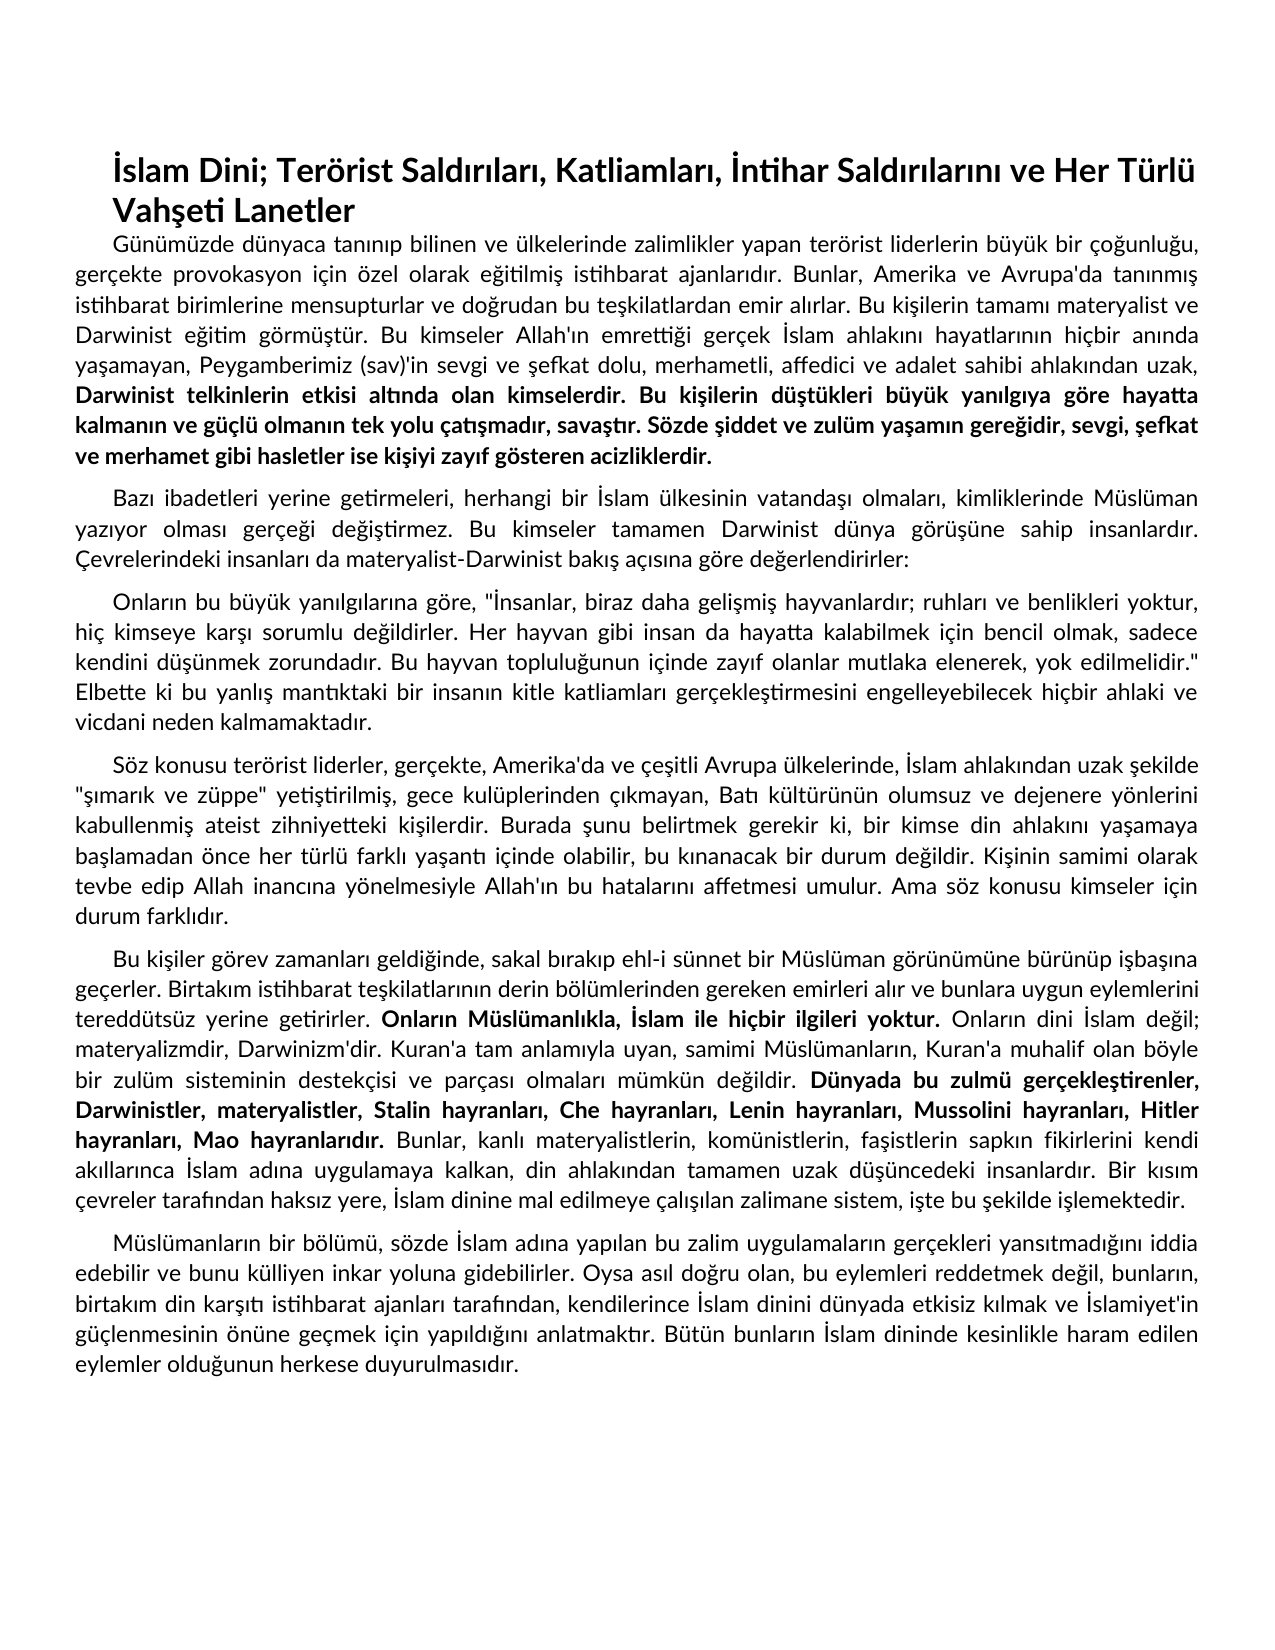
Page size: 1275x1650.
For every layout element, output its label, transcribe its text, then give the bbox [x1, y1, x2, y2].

text Bazı ibadetleri yerine getirmeleri, herhangi bir İslam ülkesinin vatandaşı olmaları, kimliklerinde Müslüman yazıyor olması gerçeği değiştirmez. Bu kimseler tamamen Darwinist dünya görüşüne sahip insanlardır. Çevrelerindeki insanları da materyalist-Darwinist bakış açısına göre değerlendirirler: [75, 484, 1200, 572]
text Günümüzde dünyaca tanınıp bilinen ve ülkelerinde zalimlikler yapan terörist liderlerin büyük bir çoğunluğu, gerçekte provokasyon için özel olarak eğitilmiş istihbarat ajanlarıdır. Bunlar, Amerika ve Avrupa'da tanınmış istihbarat birimlerine mensupturlar ve doğrudan bu teşkilatlardan emir alırlar. Bu kişilerin tamamı materyalist ve Darwinist eğitim görmüştür. Bu kimseler Allah'ın emrettiği gerçek İslam ahlakını hayatlarının hiçbir anında yaşamayan, Peygamberimiz (sav)'in sevgi ve şefkat dolu, merhametli, affedici ve adalet sahibi ahlakından uzak, Darwinist telkinlerin etkisi altında olan kimselerdir. Bu kişilerin düştükleri büyük yanılgıya göre hayatta kalmanın ve güçlü olmanın tek yolu çatışmadır, savaştır. Sözde şiddet ve zulüm yaşamın gereğidir, sevgi, şefkat ve merhamet gibi hasletler ise kişiyi zayıf gösteren acizliklerdir. [75, 230, 1200, 469]
text Söz konusu terörist liderler, gerçekte, Amerika'da ve çeşitli Avrupa ülkelerinde, İslam ahlakından uzak şekilde "şımarık ve züppe" yetiştirilmiş, gece kulüplerinden çıkmayan, Batı kültürünün olumsuz ve dejenere yönlerini kabullenmiş ateist zihniyetteki kişilerdir. Burada şunu belirtmek gerekir ki, bir kimse din ahlakını yaşamaya başlamadan önce her türlü farklı yaşantı içinde olabilir, bu kınanacak bir durum değildir. Kişinin samimi olarak tevbe edip Allah inancına yönelmesiyle Allah'ın bu hatalarını affetmesi umulur. Ama söz konusu kimseler için durum farklıdır. [75, 751, 1200, 929]
subtitle İslam Dini; Terörist Saldırıları, Katliamları, İntihar Saldırılarını ve Her Türlü Vahşeti Lanetler [112, 150, 1200, 230]
text Onların bu büyük yanılgılarına göre, "İnsanlar, biraz daha gelişmiş hayvanlardır; ruhları ve benlikleri yoktur, hiç kimseye karşı sorumlu değildirler. Her hayvan gibi insan da hayatta kalabilmek için bencil olmak, sadece kendini düşünmek zorundadır. Bu hayvan topluluğunun içinde zayıf olanlar mutlaka elenerek, yok edilmelidir." Elbette ki bu yanlış mantıktaki bir insanın kitle katliamları gerçekleştirmesini engelleyebilecek hiçbir ahlaki ve vicdani neden kalmamaktadır. [75, 587, 1200, 736]
text Müslümanların bir bölümü, sözde İslam adına yapılan bu zalim uygulamaların gerçekleri yansıtmadığını iddia edebilir ve bunu külliyen inkar yoluna gidebilirler. Oysa asıl doğru olan, bu eylemleri reddetmek değil, bunların, birtakım din karşıtı istihbarat ajanları tarafından, kendilerince İslam dinini dünyada etkisiz kılmak ve İslamiyet'in güçlenmesinin önüne geçmek için yapıldığını anlatmaktır. Bütün bunların İslam dininde kesinlikle haram edilen eylemler olduğunun herkese duyurulmasıdır. [75, 1229, 1200, 1377]
text Bu kişiler görev zamanları geldiğinde, sakal bırakıp ehl-i sünnet bir Müslüman görünümüne bürünüp işbaşına geçerler. Birtakım istihbarat teşkilatlarının derin bölümlerinden gereken emirleri alır ve bunlara uygun eylemlerini tereddütsüz yerine getirirler. Onların Müslümanlıkla, İslam ile hiçbir ilgileri yoktur. Onların dini İslam değil; materyalizmdir, Darwinizm'dir. Kuran'a tam anlamıyla uyan, samimi Müslümanların, Kuran'a muhalif olan böyle bir zulüm sisteminin destekçisi ve parçası olmaları mümkün değildir. Dünyada bu zulmü gerçekleştirenler, Darwinistler, materyalistler, Stalin hayranları, Che hayranları, Lenin hayranları, Mussolini hayranları, Hitler hayranları, Mao hayranlarıdır. Bunlar, kanlı materyalistlerin, komünistlerin, faşistlerin sapkın fikirlerini kendi akıllarınca İslam adına uygulamaya kalkan, din ahlakından tamamen uzak düşüncedeki insanlardır. Bir kısım çevreler tarafından haksız yere, İslam dinine mal edilmeye çalışılan zalimane sistem, işte bu şekilde işlemektedir. [75, 944, 1200, 1214]
